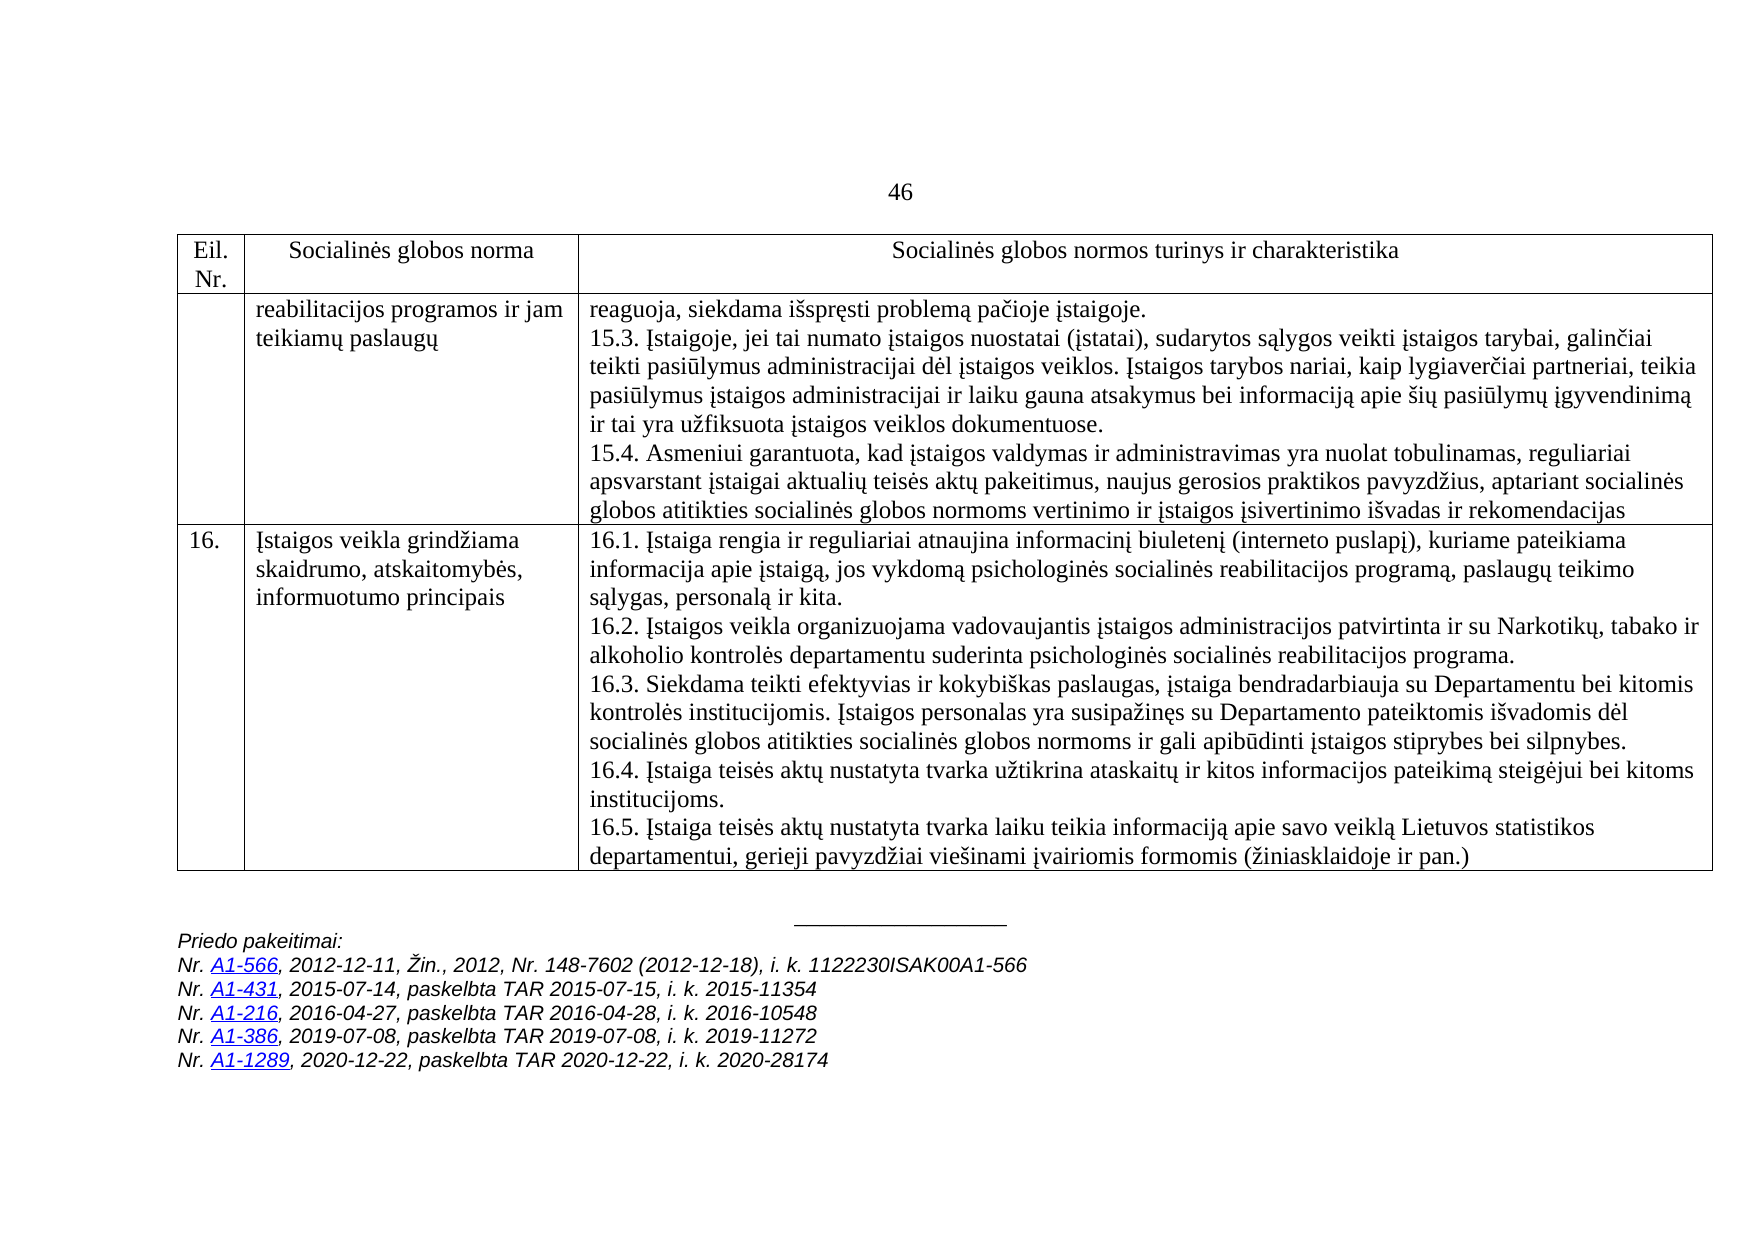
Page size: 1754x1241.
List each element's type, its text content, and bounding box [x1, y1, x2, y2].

table_cell [178, 294, 244, 524]
table_cell reaguoja, siekdama išspręsti problemą pačioje įstaigoje. 15.3. Įstaigoje, jei tai numato įstaigos nuostatai (įstatai), sudarytos sąlygos veikti įstaigos tarybai, galinčiai teikti pasiūlymus administracijai dėl įstaigos veiklos. Įstaigos tarybos nariai, kaip lygiaverčiai partneriai, teikia pasiūlymus įstaigos administracijai ir laiku gauna atsakymus bei informaciją apie šių pasiūlymų įgyvendinimą ir tai yra užfiksuota įstaigos veiklos dokumentuose. 15.4. Asmeniui garantuota, kad įstaigos valdymas ir administravimas yra nuolat tobulinamas, reguliariai apsvarstant įstaigai aktualių teisės aktų pakeitimus, naujus gerosios praktikos pavyzdžius, aptariant socialinės globos atitikties socialinės globos normoms vertinimo ir įstaigos įsivertinimo išvadas ir rekomendacijas [579, 294, 1712, 524]
text Nr. A1-431, 2015-07-14, paskelbta TAR 2015-07-15, i. k. 2015-11354 [177, 976, 1624, 1000]
text Nr. A1-386, 2019-07-08, paskelbta TAR 2019-07-08, i. k. 2019-11272 [177, 1024, 1624, 1048]
table_cell reabilitacijos programos ir jam teikiamų paslaugų [245, 294, 578, 524]
text Nr. A1-216, 2016-04-27, paskelbta TAR 2016-04-28, i. k. 2016-10548 [177, 1000, 1624, 1024]
table_cell 16.1. Įstaiga rengia ir reguliariai atnaujina informacinį biuletenį (interneto puslapį), kuriame pateikiama informacija apie įstaigą, jos vykdomą psichologinės socialinės reabilitacijos programą, paslaugų teikimo sąlygas, personalą ir kita. 16.2. Įstaigos veikla organizuojama vadovaujantis įstaigos administracijos patvirtinta ir su Narkotikų, tabako ir alkoholio kontrolės departamentu suderinta psichologinės socialinės reabilitacijos programa. 16.3. Siekdama teikti efektyvias ir kokybiškas paslaugas, įstaiga bendradarbiauja su Departamentu bei kitomis kontrolės institucijomis. Įstaigos personalas yra susipažinęs su Departamento pateiktomis išvadomis dėl socialinės globos atitikties socialinės globos normoms ir gali apibūdinti įstaigos stiprybes bei silpnybes. 16.4. Įstaiga teisės aktų nustatyta tvarka užtikrina ataskaitų ir kitos informacijos pateikimą steigėjui bei kitoms institucijoms. 16.5. Įstaiga teisės aktų nustatyta tvarka laiku teikia informaciją apie savo veiklą Lietuvos statistikos departamentui, gerieji pavyzdžiai viešinami įvairiomis formomis (žiniasklaidoje ir pan.) [579, 525, 1712, 870]
table_cell Įstaigos veikla grindžiama skaidrumo, atskaitomybės, informuotumo principais [245, 525, 578, 870]
text Nr. A1-1289, 2020-12-22, paskelbta TAR 2020-12-22, i. k. 2020-28174 [177, 1048, 1624, 1072]
text _________________ [177, 900, 1624, 928]
table_header Socialinės globos normos turinys ir charakteristika [579, 235, 1712, 293]
text Nr. A1-566, 2012-12-11, Žin., 2012, Nr. 148-7602 (2012-12-18), i. k. 1122230ISAK00A1-566 [177, 952, 1624, 976]
table_header Eil. Nr. [178, 235, 244, 293]
table_header Socialinės globos norma [245, 235, 578, 293]
table_cell 16. [178, 525, 244, 870]
text Priedo pakeitimai: [177, 928, 1624, 952]
